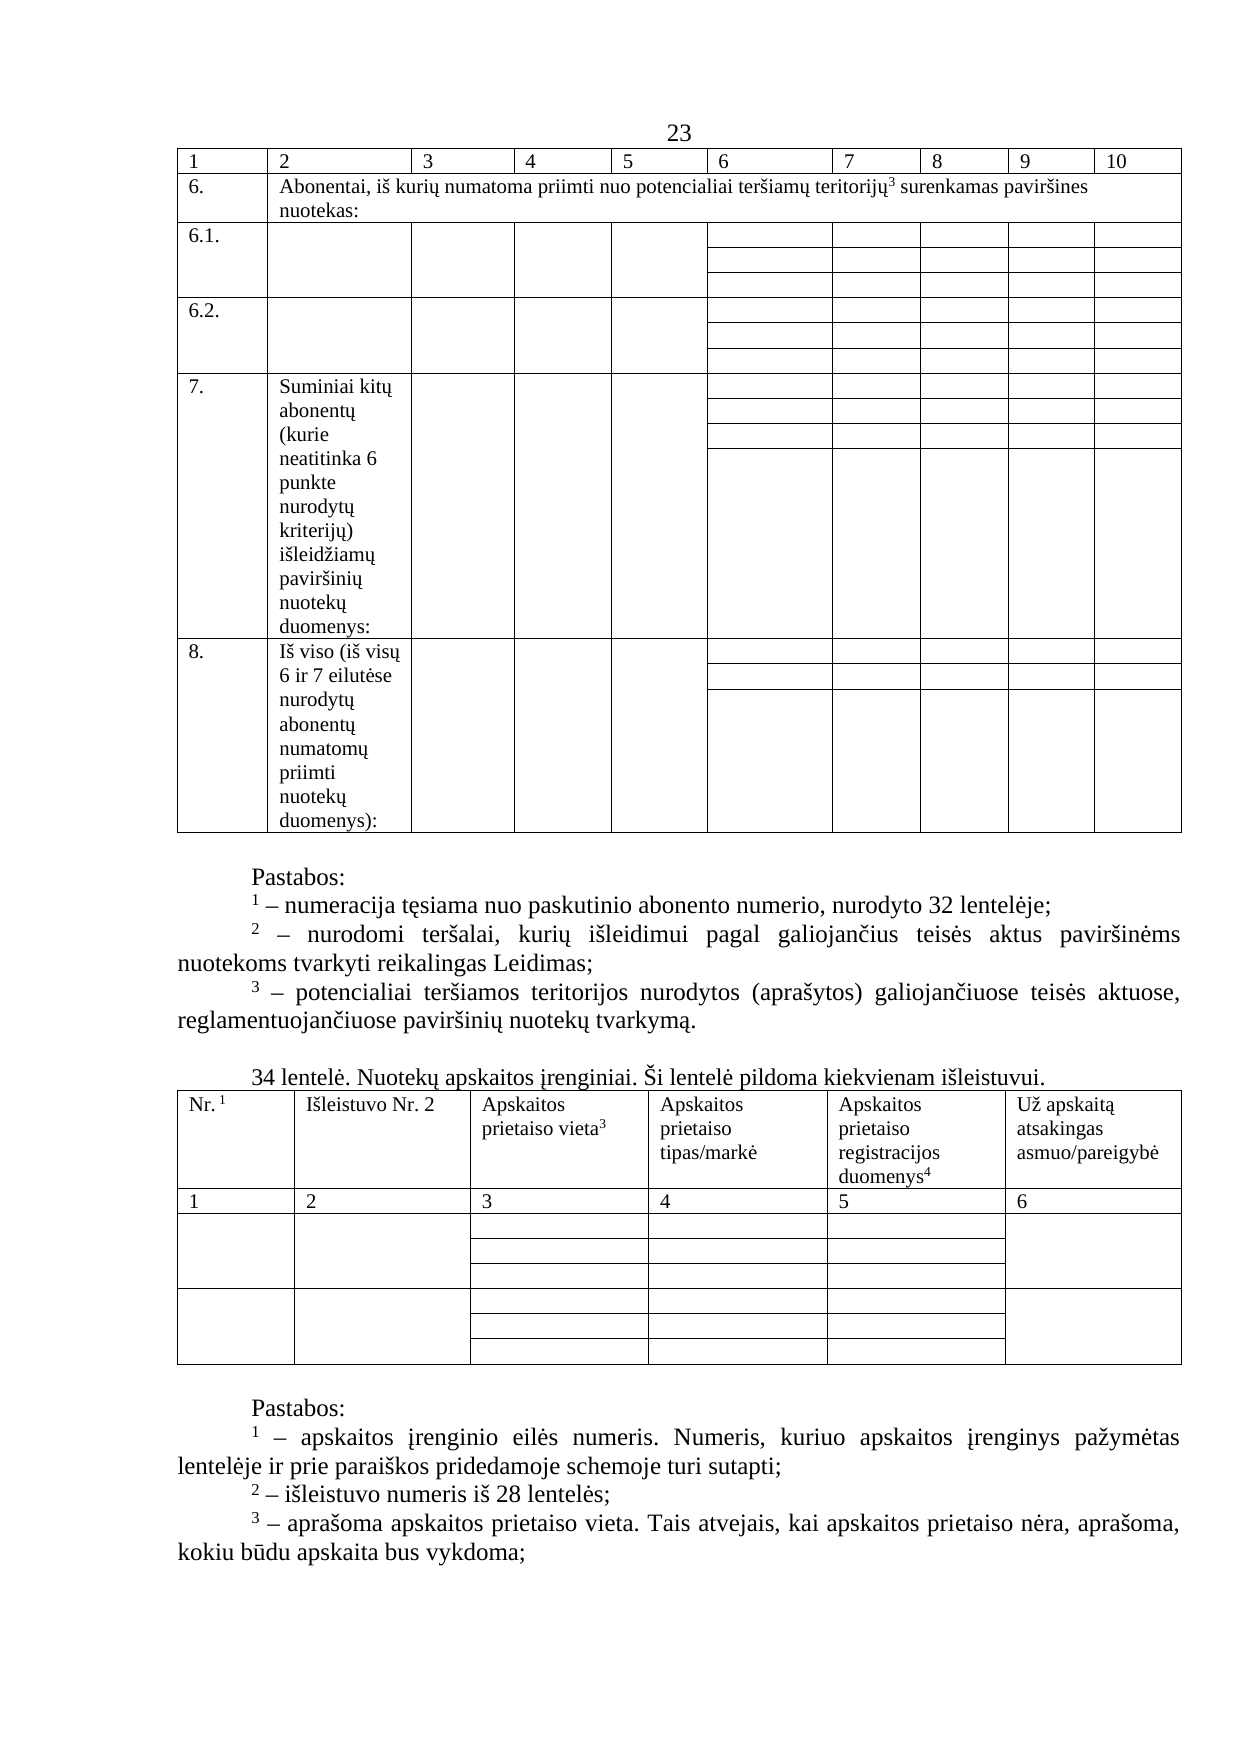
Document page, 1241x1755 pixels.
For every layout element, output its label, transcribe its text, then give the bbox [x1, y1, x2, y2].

table_cell [833, 424, 920, 448]
table_cell [833, 273, 920, 297]
table_cell [412, 223, 514, 297]
table_cell [708, 248, 832, 272]
table_cell [921, 399, 1008, 423]
table_cell [708, 399, 832, 423]
table_cell [1009, 424, 1094, 448]
table_cell [833, 223, 920, 247]
table_cell [1009, 690, 1094, 832]
table_cell 6.2. [178, 298, 267, 372]
table_cell [1009, 323, 1094, 347]
table_cell 3 [412, 149, 514, 173]
table_cell 4 [515, 149, 611, 173]
table_cell [1095, 298, 1181, 322]
table_cell [1009, 639, 1094, 663]
table_cell [268, 223, 411, 297]
table_cell [1006, 1289, 1181, 1363]
text 3 – aprašoma apskaitos prietaiso vieta. Tais atvejais, kai apskaitos prietaiso nėra, aprašoma, kokiu būdu apskaita bus vykdoma; [177, 1508, 1181, 1566]
table_cell [708, 374, 832, 398]
table_cell [1009, 349, 1094, 372]
table_cell 2 [268, 149, 411, 173]
table_cell 6 [708, 149, 832, 173]
table_cell [833, 399, 920, 423]
table_cell 9 [1009, 149, 1094, 173]
table_cell [921, 349, 1008, 372]
table_header Apskaitos prietaiso tipas/markė [649, 1091, 827, 1188]
table_cell [1095, 399, 1181, 423]
table_cell [833, 349, 920, 372]
table_cell [515, 298, 611, 372]
text 2 – išleistuvo numeris iš 28 lentelės; [177, 1479, 1181, 1508]
table_cell [1095, 664, 1181, 688]
table_cell [612, 374, 707, 638]
table_cell [708, 298, 832, 322]
table_cell [1095, 690, 1181, 832]
table_cell [1095, 449, 1181, 638]
table_cell [1095, 223, 1181, 247]
table_cell 7. [178, 374, 267, 638]
table_cell [649, 1314, 827, 1338]
table_cell 2 [295, 1189, 470, 1213]
table_cell [828, 1214, 1005, 1238]
table_cell [833, 664, 920, 688]
table_cell [515, 639, 611, 832]
table_cell [295, 1214, 470, 1288]
table_cell [268, 298, 411, 372]
table_cell [649, 1339, 827, 1363]
table_cell [833, 323, 920, 347]
table_cell [471, 1264, 648, 1288]
text 1 – numeracija tęsiama nuo paskutinio abonento numerio, nurodyto 32 lentelėje; [177, 890, 1181, 919]
table_cell [471, 1239, 648, 1263]
table_header Išleistuvo Nr. 2 [295, 1091, 470, 1188]
table_cell [295, 1289, 470, 1363]
table_cell [1009, 223, 1094, 247]
table_cell [828, 1289, 1005, 1313]
table_cell [471, 1339, 648, 1363]
table_cell [833, 639, 920, 663]
table_cell [921, 424, 1008, 448]
text Pastabos: [177, 1393, 1181, 1422]
table_cell [708, 449, 832, 638]
table_cell [828, 1314, 1005, 1338]
table_cell [471, 1314, 648, 1338]
table_cell [1009, 273, 1094, 297]
table_cell [649, 1289, 827, 1313]
table_cell [708, 349, 832, 372]
table_cell [1009, 374, 1094, 398]
table_cell [649, 1239, 827, 1263]
table_cell [1095, 639, 1181, 663]
text 34 lentelė. Nuotekų apskaitos įrenginiai. Ši lentelė pildoma kiekvienam išleistuvui. [177, 1063, 1181, 1090]
table_cell [1009, 664, 1094, 688]
table_cell 8 [921, 149, 1008, 173]
table_cell [471, 1214, 648, 1238]
table_header Apskaitos prietaiso registracijos duomenys4 [828, 1091, 1005, 1188]
table_cell 6. [178, 174, 267, 222]
table_cell [649, 1264, 827, 1288]
table_cell [1009, 248, 1094, 272]
table_cell [1095, 323, 1181, 347]
table_cell [833, 298, 920, 322]
table_cell [708, 424, 832, 448]
table_cell [612, 223, 707, 297]
table_cell [515, 223, 611, 297]
table_cell 7 [833, 149, 920, 173]
table_cell [708, 690, 832, 832]
table_cell [1095, 248, 1181, 272]
text Pastabos: [177, 862, 1181, 890]
table_cell [1009, 449, 1094, 638]
table_cell 10 [1095, 149, 1181, 173]
table_header Apskaitos prietaiso vieta3 [471, 1091, 648, 1188]
table_cell 3 [471, 1189, 648, 1213]
table_cell [708, 323, 832, 347]
table_cell 5 [612, 149, 707, 173]
table_cell [921, 664, 1008, 688]
table_cell [412, 374, 514, 638]
table_header Nr. 1 [178, 1091, 294, 1188]
table_cell [708, 273, 832, 297]
table_cell 6.1. [178, 223, 267, 297]
table_cell [833, 374, 920, 398]
table_cell [1009, 298, 1094, 322]
table_cell [921, 323, 1008, 347]
table_cell [471, 1289, 648, 1313]
table_cell [649, 1214, 827, 1238]
table_cell [921, 690, 1008, 832]
table_cell 1 [178, 1189, 294, 1213]
table_cell [921, 223, 1008, 247]
text 3 – potencialiai teršiamos teritorijos nurodytos (aprašytos) galiojančiuose teisės aktuose, reglamentuojančiuose paviršinių nuotekų tvarkymą. [177, 977, 1181, 1034]
table_cell [833, 690, 920, 832]
text 2 – nurodomi teršalai, kurių išleidimui pagal galiojančius teisės aktus paviršinėms nuotekoms tvarkyti reikalingas Leidimas; [177, 919, 1181, 977]
table_cell [412, 298, 514, 372]
table_cell [412, 639, 514, 832]
table_cell 6 [1006, 1189, 1181, 1213]
table_cell [708, 223, 832, 247]
table_cell [612, 639, 707, 832]
table_cell [833, 449, 920, 638]
table_cell [1095, 374, 1181, 398]
table_cell [921, 248, 1008, 272]
text 1 – apskaitos įrenginio eilės numeris. Numeris, kuriuo apskaitos įrenginys pažymėtas lentelėje ir prie paraiškos pridedamoje schemoje turi sutapti; [177, 1422, 1181, 1479]
table_cell 4 [649, 1189, 827, 1213]
table_cell Suminiai kitų abonentų (kurie neatitinka 6 punkte nurodytų kriterijų) išleidžiamų paviršinių nuotekų duomenys: [268, 374, 411, 638]
table_cell [1009, 399, 1094, 423]
table_cell 5 [828, 1189, 1005, 1213]
table_cell [1095, 349, 1181, 372]
table_cell [708, 639, 832, 663]
table_cell Abonentai, iš kurių numatoma priimti nuo potencialiai teršiamų teritorijų3 surenkamas paviršines nuotekas: [268, 174, 1181, 222]
table_cell [178, 1289, 294, 1363]
table_cell [1095, 273, 1181, 297]
table_cell [1095, 424, 1181, 448]
table_cell [515, 374, 611, 638]
table_cell [921, 374, 1008, 398]
table_cell [921, 298, 1008, 322]
table_cell [921, 639, 1008, 663]
table_cell [828, 1339, 1005, 1363]
table_cell [921, 449, 1008, 638]
table_cell [828, 1239, 1005, 1263]
table_cell Iš viso (iš visų 6 ir 7 eilutėse nurodytų abonentų numatomų priimti nuotekų duomenys): [268, 639, 411, 832]
table_cell 8. [178, 639, 267, 832]
table_cell [178, 1214, 294, 1288]
table_cell 1 [178, 149, 267, 173]
table_cell [1006, 1214, 1181, 1288]
table_cell [612, 298, 707, 372]
table_header Už apskaitą atsakingas asmuo/pareigybė [1006, 1091, 1181, 1188]
table_cell [708, 664, 832, 688]
table_cell [833, 248, 920, 272]
table_cell [921, 273, 1008, 297]
table_cell [828, 1264, 1005, 1288]
